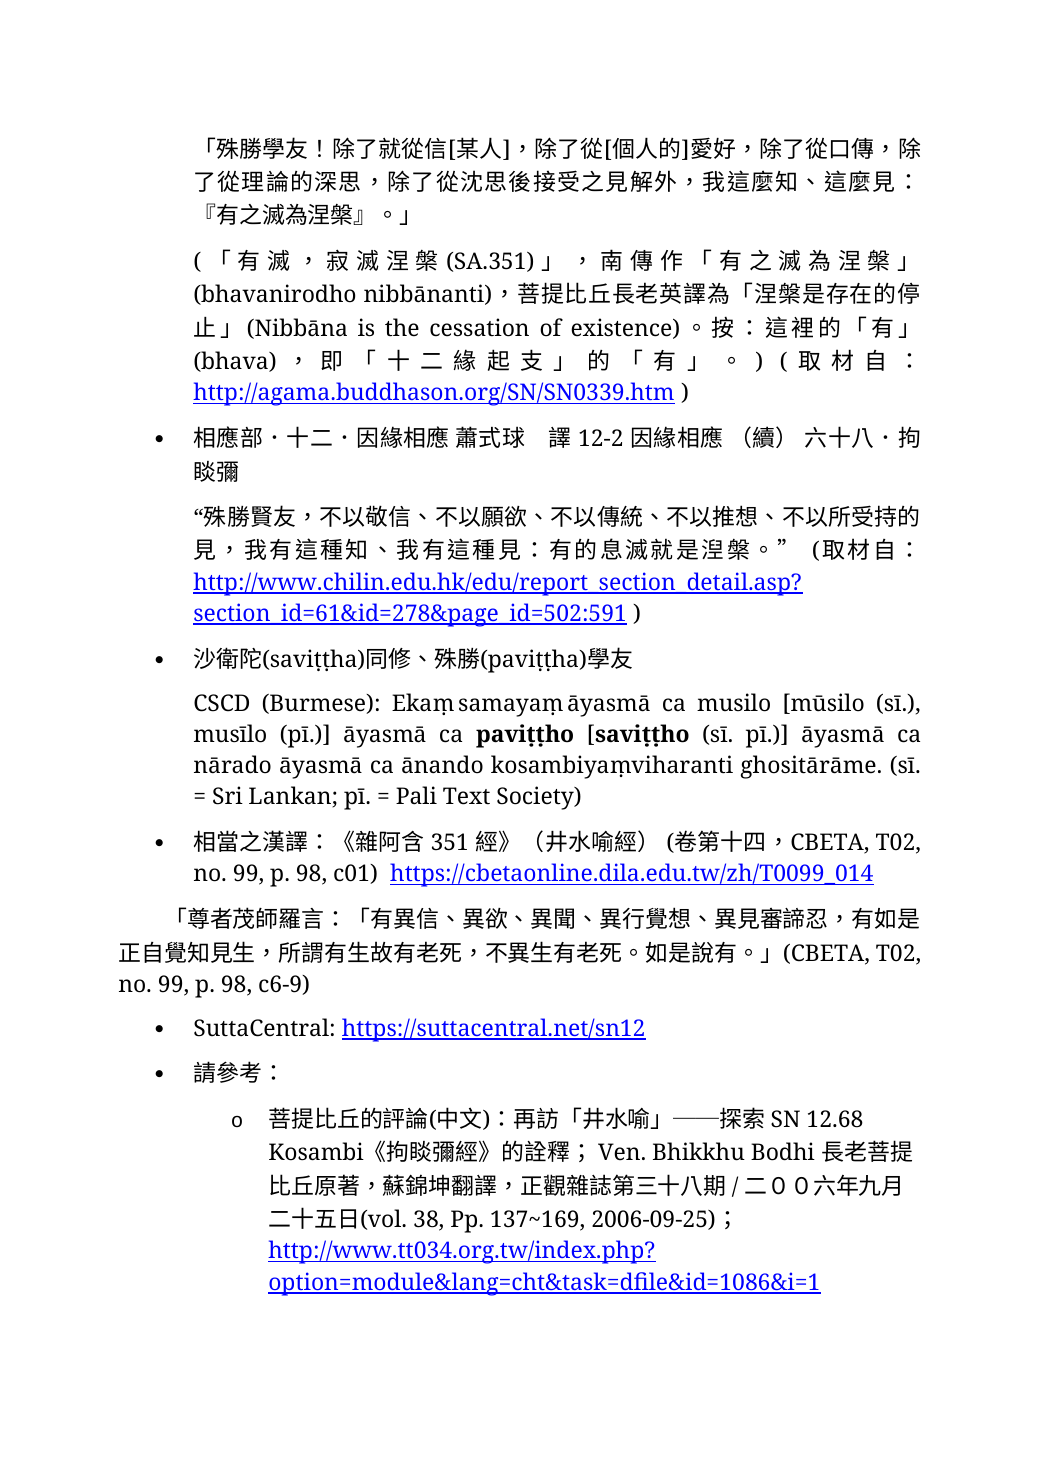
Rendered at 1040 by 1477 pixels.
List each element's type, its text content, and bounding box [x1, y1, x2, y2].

list SuttaCentral: https://suttacentral.net/sn12 [156, 1011, 921, 1043]
text 「尊者茂師羅言：「有異信、異欲、異聞、異行覺想、異見審諦忍，有如是正自覺知見生，所謂有生故有老死，不異生有老死。如是說有。」(CBETA, T02, no. 99, p. 98, c6-9) [118, 901, 921, 999]
text 「殊勝學友！除了就從信[某人]，除了從[個人的]愛好，除了從口傳，除了從理論的深思，除了從沈思後接受之見解外，我這麼知、這麼見：『有之滅為涅槃』。」 [193, 131, 921, 230]
list 沙衛陀(saviṭṭha)同修、殊勝(paviṭṭha)學友 [156, 641, 921, 674]
list 菩提比丘的評論(中文)：再訪「井水喻」──探索 SN 12.68 Kosambi《拘睒彌經》的詮釋； Ven. Bhikkhu Bodhi 長老菩提比丘原著，蘇錦坤翻譯，正觀雜誌第三十八期 / 二００六年九月二十五日(vol. 38, Pp. 137~169, 2006-09-25)； http://www.tt034.org.tw/index.php?option=module&lang=cht&task=dfile&id=1086&i=1 [231, 1101, 921, 1297]
text (「有滅，寂滅涅槃(SA.351)」，南傳作「有之滅為涅槃」(bhavanirodho nibbānanti)，菩提比丘長老英譯為「涅槃是存在的停止」(Nibbāna is the cessation of existence)。按：這裡的「有」(bhava)，即「十二緣起支」的「有」。) (取材自： http://agama.buddhason.org/SN/SN0339.htm ) [193, 243, 921, 407]
list 相應部．十二．因緣相應 蕭式球 譯 12-2 因緣相應 （續） 六十八．拘睒彌 [156, 420, 921, 487]
list 請參考： [156, 1055, 921, 1088]
text “殊勝賢友，不以敬信、不以願欲、不以傳統、不以推想、不以所受持的見，我有這種知、我有這種見：有的息滅就是湼槃。” (取材自：http://www.chilin.edu.hk/edu/report_section_detail.asp?section_id=61&id=278&page_id=502:591 ) [193, 499, 921, 628]
list 相當之漢譯：《雜阿含 351 經》（井水喻經） (卷第十四，CBETA, T02, no. 99, p. 98, c01) https://cbetaonline.dila.edu.tw/zh/T0099_014 [156, 824, 921, 889]
text CSCD (Burmese): Ekaṃ samayaṃ āyasmā ca musilo [mūsilo (sī.), musīlo (pī.)] āyasmā ca paviṭṭho [saviṭṭho (sī. pī.)] āyasmā ca nārado āyasmā ca ānando kosambiyaṃ viharanti ghositārāme. (sī. = Sri Lankan; pī. = Pali Text Society) [193, 687, 921, 812]
